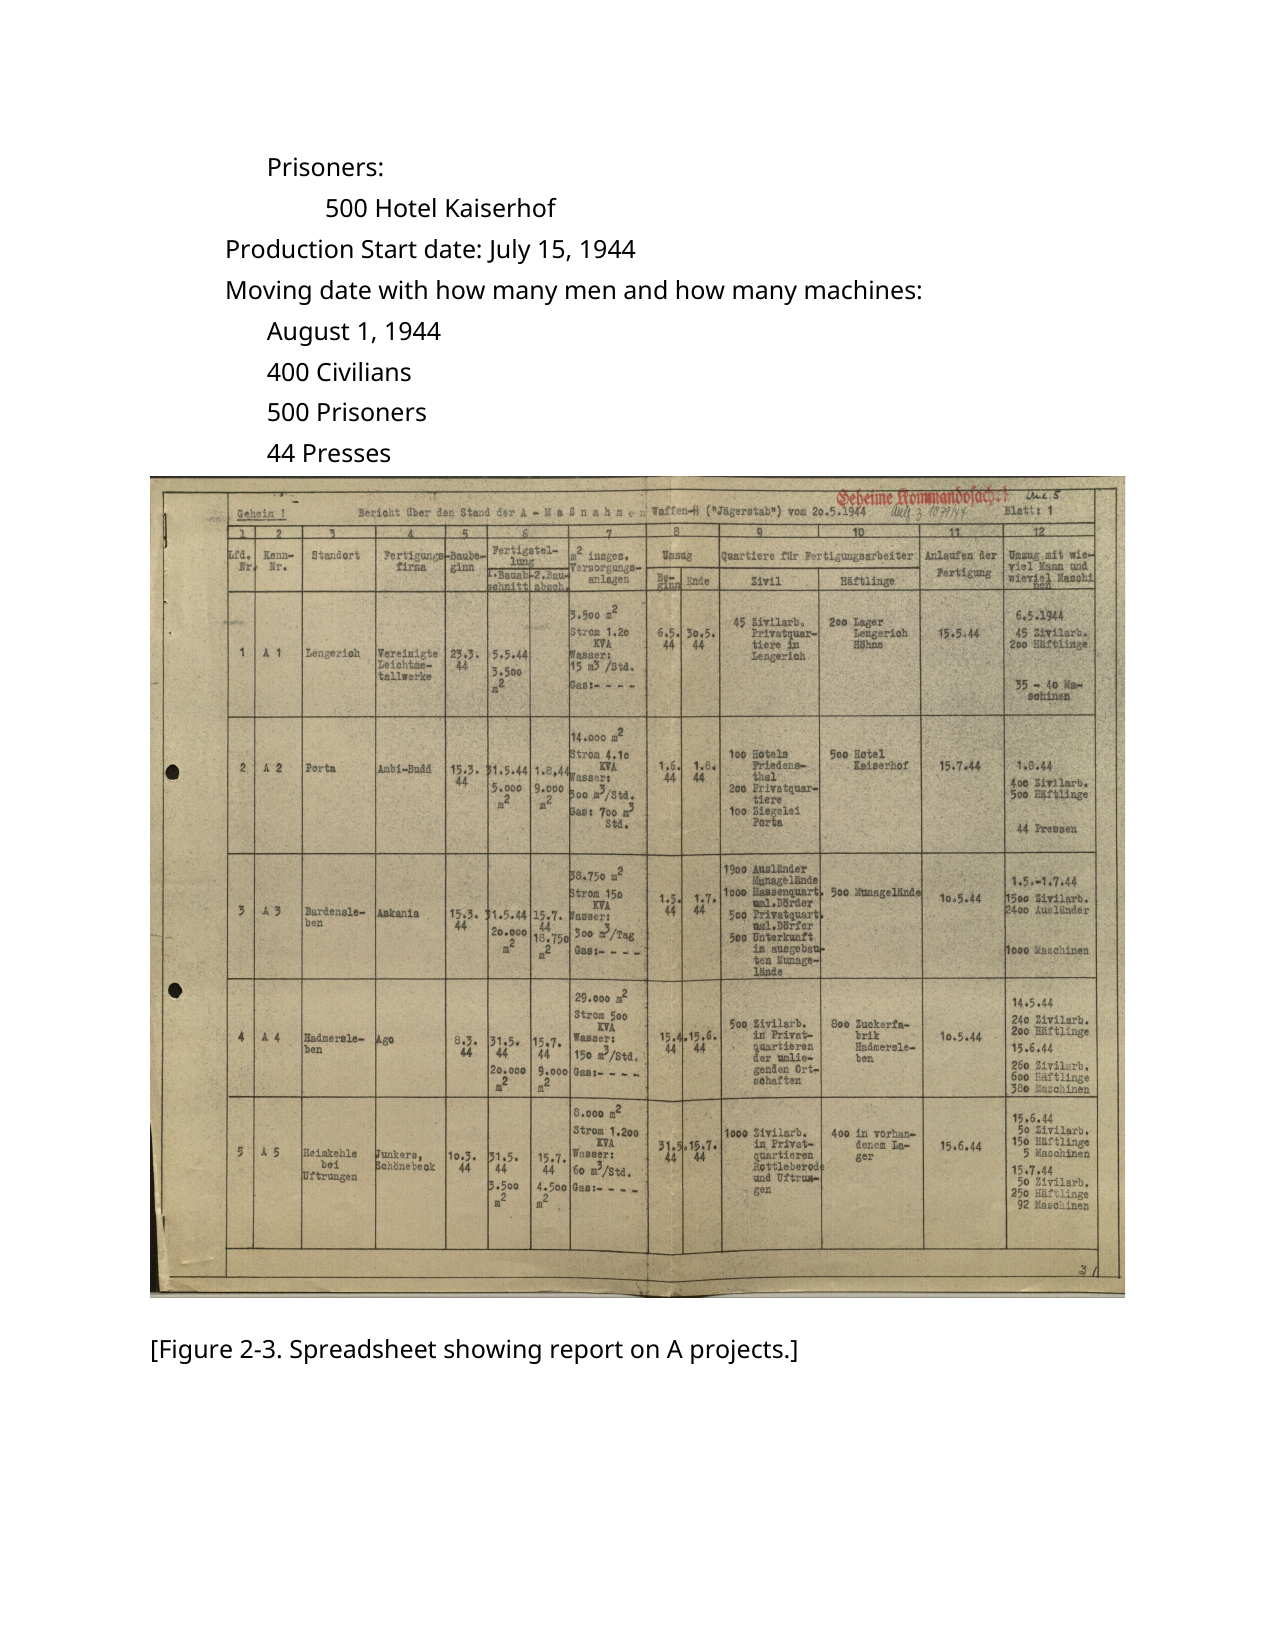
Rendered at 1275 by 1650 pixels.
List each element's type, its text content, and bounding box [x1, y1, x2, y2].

text [Figure 2-3. Spreadsheet showing report on A projects.] [150, 1332, 1125, 1366]
text 500 Prisoners [225, 395, 1125, 429]
text 500 Hotel Kaiserhof [225, 191, 1125, 225]
text 44 Presses [225, 436, 1125, 470]
text Production Start date: July 15, 1944 [225, 232, 1125, 266]
text Prisoners: [225, 150, 1125, 184]
picture [150, 476, 1125, 1298]
text August 1, 1944 [225, 313, 1125, 347]
text 400 Civilians [225, 354, 1125, 388]
text Moving date with how many men and how many machines: [225, 272, 1125, 307]
